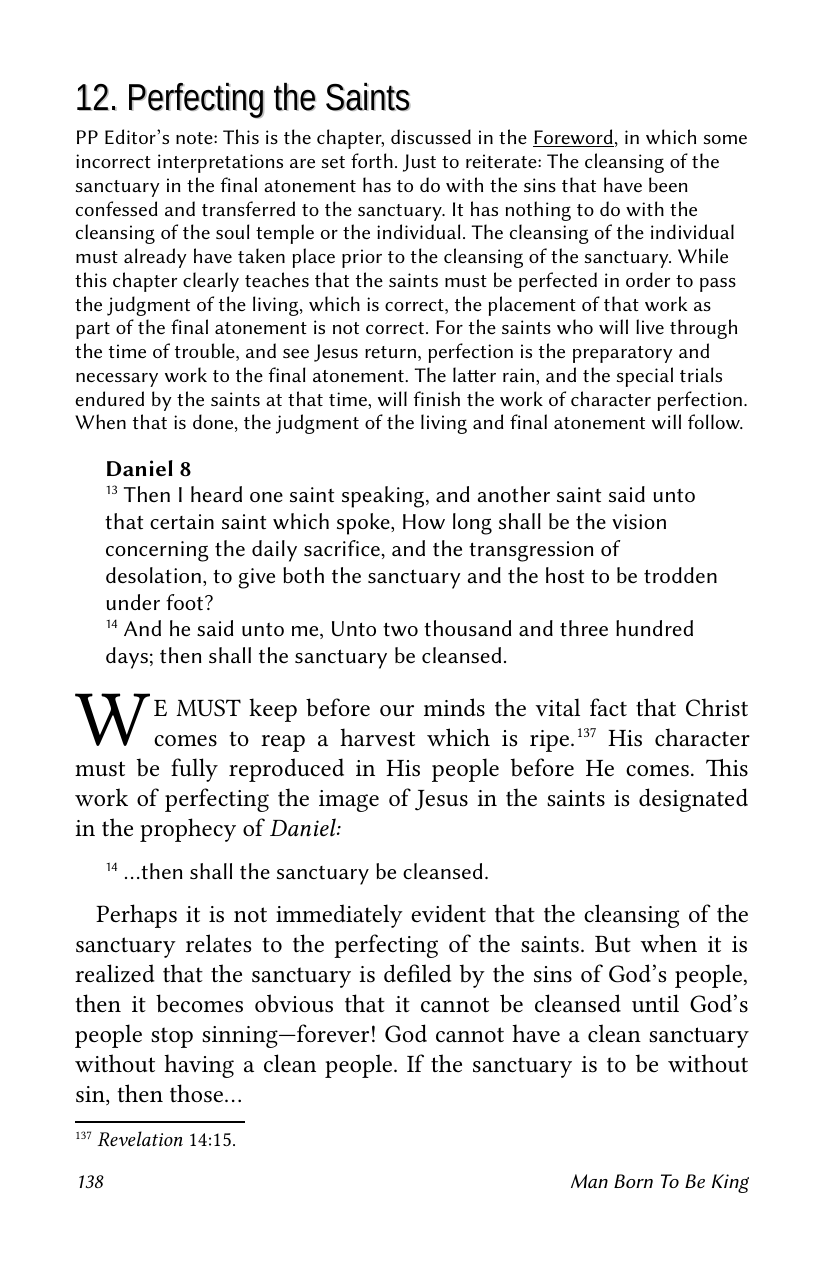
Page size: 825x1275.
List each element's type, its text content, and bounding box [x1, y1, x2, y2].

text 14 ...then shall the sanctuary be cleansed. [105, 858, 720, 885]
text 13 Then I heard one saint speaking, and another saint said unto that certain saint which spoke, How long shall be the vision concerning the daily sacrifice, and the transgression of desolation, to give both the sanctuary and the host to be trodden under foot? [105, 482, 720, 616]
text WE MUST keep before our minds the vital fact that Christ comes to reap a harvest which is ripe. His character must be fully reproduced in His people before He comes. This work of perfecting the image of Jesus in the saints is designated in the prophecy of Daniel: [75, 694, 750, 842]
title Perfecting the Saints [75, 75, 750, 118]
text Revelation 14:15. [75, 1128, 750, 1152]
text Perhaps it is not immediately evident that the cleansing of the sanctuary relates to the perfecting of the saints. But when it is realized that the sanctuary is defiled by the sins of God’s people, then it becomes obvious that it cannot be cleansed until God’s people stop sinning—forever! God cannot have a clean sanctuary without having a clean people. If the sanctuary is to be without sin, then those… [75, 900, 750, 1108]
text Daniel 8 [105, 456, 750, 482]
text 14 And he said unto me, Unto two thousand and three hundred days; then shall the sanctuary be cleansed. [105, 616, 720, 669]
text PP Editor’s note: This is the chapter, discussed in the Foreword, in which some incorrect interpretations are set forth. Just to reiterate: The cleansing of the sanctuary in the final atonement has to do with the sins that have been confessed and transferred to the sanctuary. It has nothing to do with the cleansing of the soul temple or the individual. The cleansing of the individual must already have taken place prior to the cleansing of the sanctuary. While this chapter clearly teaches that the saints must be perfected in order to pass the judgment of the living, which is correct, the placement of that work as part of the final atonement is not correct. For the saints who will live through the time of trouble, and see Jesus return, perfection is the preparatory and necessary work to the final atonement. The latter rain, and the special trials endured by the saints at that time, will finish the work of character perfection. When that is done, the judgment of the living and final atonement will follow. [75, 126, 750, 435]
